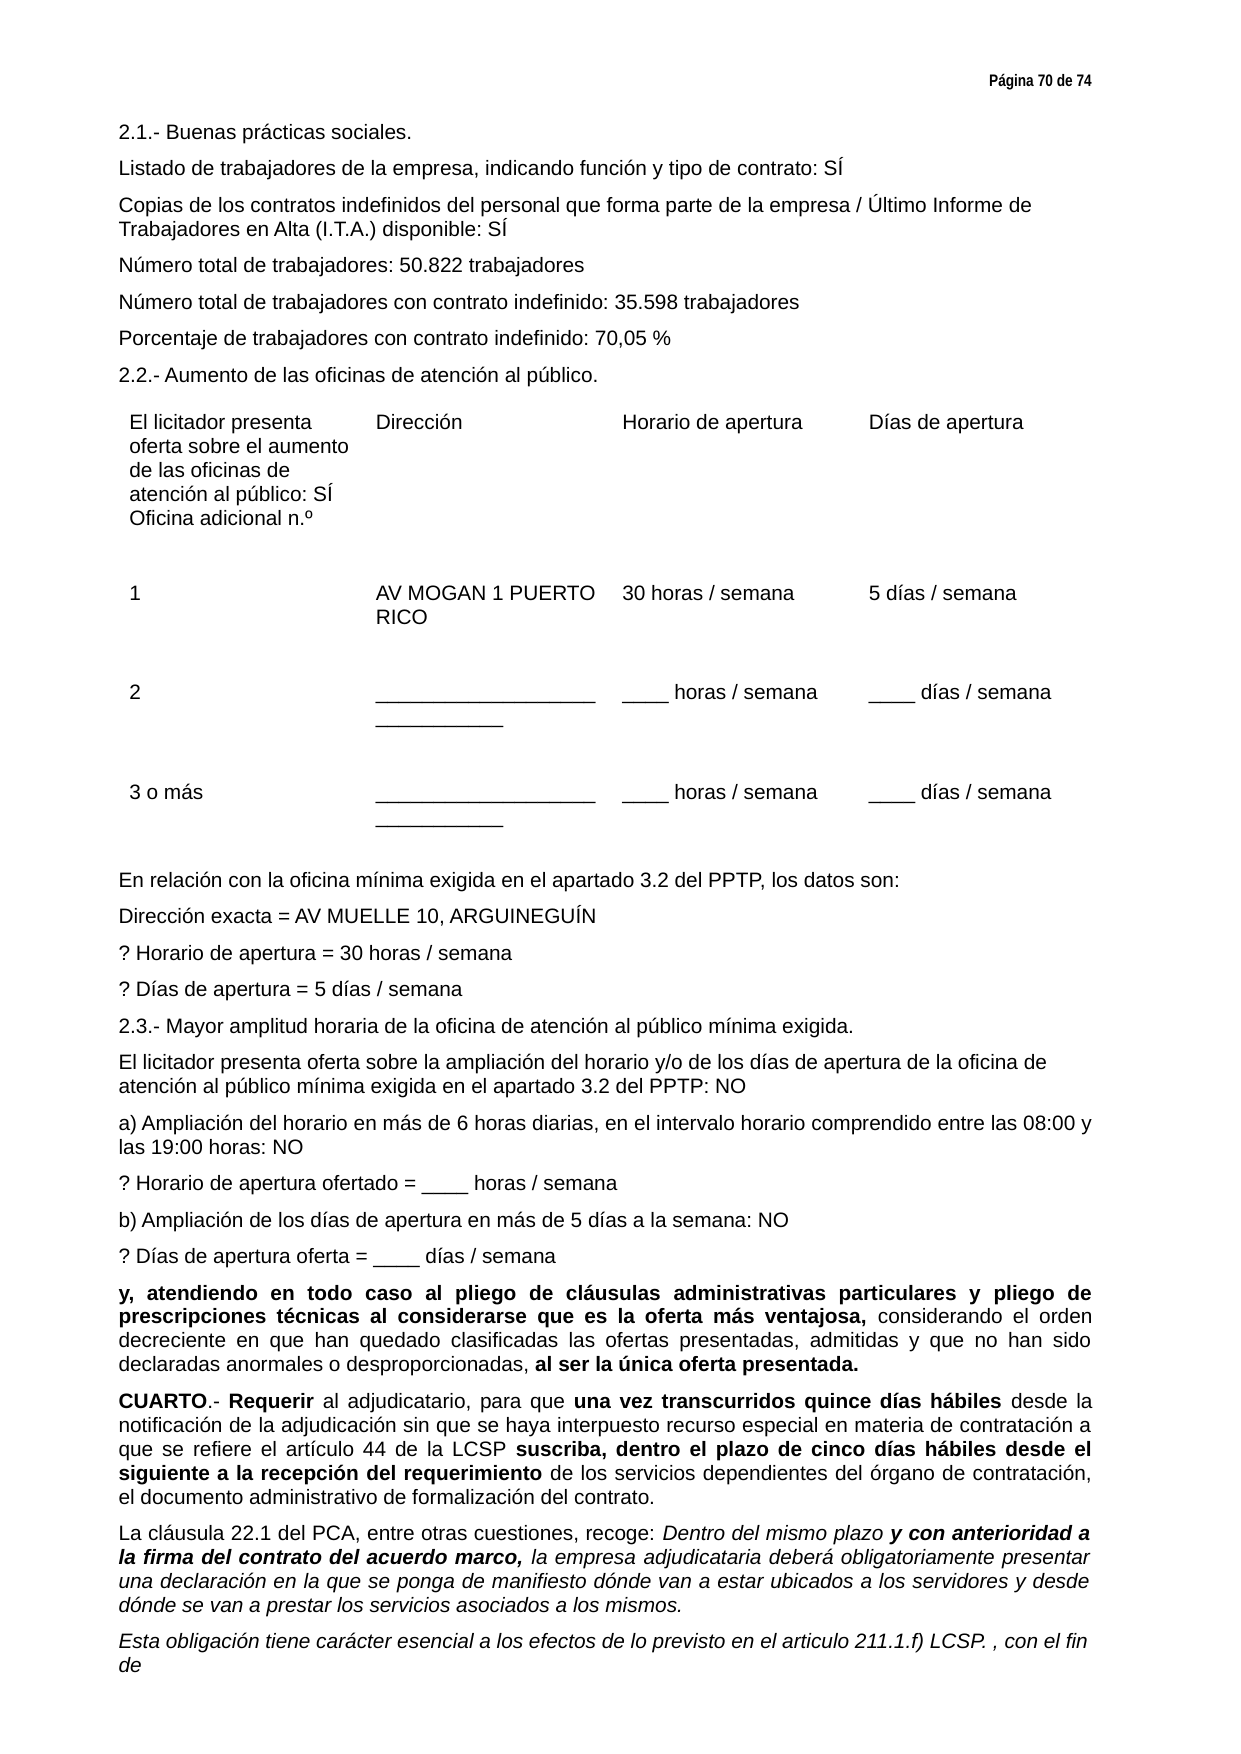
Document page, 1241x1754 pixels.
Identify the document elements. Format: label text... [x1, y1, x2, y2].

table_header Horario de apertura [611, 399, 857, 570]
text Dirección exacta = AV MUELLE 10, ARGUINEGUÍN [118, 904, 1092, 928]
text 2.2.- Aumento de las oficinas de atención al público. [118, 362, 1092, 386]
table_header El licitador presenta oferta sobre el aumento de las oficinas de atención al público: SÍ Oficina adicional n.º [118, 399, 364, 570]
text 2.3.- Mayor amplitud horaria de la oficina de atención al público mínima exigida. [118, 1014, 1092, 1038]
table_header Días de apertura [858, 399, 1104, 570]
table_cell ____ horas / semana [611, 669, 857, 768]
text 2.1.- Buenas prácticas sociales. [118, 120, 1092, 144]
table_cell AV MOGAN 1 PUERTO RICO [365, 570, 611, 669]
text En relación con la oficina mínima exigida en el apartado 3.2 del PPTP, los datos son: [118, 868, 1092, 892]
table_cell ____ días / semana [858, 769, 1104, 868]
table_cell 5 días / semana [858, 570, 1104, 669]
table_cell 2 [118, 669, 364, 768]
text Número total de trabajadores con contrato indefinido: 35.598 trabajadores [118, 289, 1092, 313]
text El licitador presenta oferta sobre la ampliación del horario y/o de los días de apertura de la oficina de atención al público mínima exigida en el apartado 3.2 del PPTP: NO [118, 1050, 1092, 1098]
table_cell ______________________________ [365, 669, 611, 768]
text Número total de trabajadores: 50.822 trabajadores [118, 253, 1092, 277]
text CUARTO.- Requerir al adjudicatario, para que una vez transcurridos quince días hábiles desde la notificación de la adjudicación sin que se haya interpuesto recurso especial en materia de contratación a que se refiere el artículo 44 de la LCSP suscriba, dentro el plazo de cinco días hábiles desde el siguiente a la recepción del requerimiento de los servicios dependientes del órgano de contratación, el documento administrativo de formalización del contrato. [118, 1389, 1092, 1508]
table_cell ____ horas / semana [611, 769, 857, 868]
table_header Dirección [365, 399, 611, 570]
text b) Ampliación de los días de apertura en más de 5 días a la semana: NO [118, 1207, 1092, 1231]
text ? Horario de apertura ofertado = ____ horas / semana [118, 1171, 1092, 1195]
text y, atendiendo en todo caso al pliego de cláusulas administrativas particulares y pliego de prescripciones técnicas al considerarse que es la oferta más ventajosa, considerando el orden decreciente en que han quedado clasificadas las ofertas presentadas, admitidas y que no han sido declaradas anormales o desproporcionadas, al ser la única oferta presentada. [118, 1280, 1092, 1376]
text La cláusula 22.1 del PCA, entre otras cuestiones, recoge: Dentro del mismo plazo y con anterioridad a la firma del contrato del acuerdo marco, la empresa adjudicataria deberá obligatoriamente presentar una declaración en la que se ponga de manifiesto dónde van a estar ubicados a los servidores y desde dónde se van a prestar los servicios asociados a los mismos. [118, 1521, 1092, 1617]
text ? Horario de apertura = 30 horas / semana [118, 941, 1092, 965]
text Porcentaje de trabajadores con contrato indefinido: 70,05 % [118, 326, 1092, 350]
text Listado de trabajadores de la empresa, indicando función y tipo de contrato: SÍ [118, 156, 1092, 180]
table_cell ____ días / semana [858, 669, 1104, 768]
text Copias de los contratos indefinidos del personal que forma parte de la empresa / Último Informe de Trabajadores en Alta (I.T.A.) disponible: SÍ [118, 193, 1092, 241]
table_cell ______________________________ [365, 769, 611, 868]
text Esta obligación tiene carácter esencial a los efectos de lo previsto en el articulo 211.1.f) LCSP. , con el fin de [118, 1629, 1092, 1677]
text a) Ampliación del horario en más de 6 horas diarias, en el intervalo horario comprendido entre las 08:00 y las 19:00 horas: NO [118, 1111, 1092, 1158]
text ? Días de apertura = 5 días / semana [118, 977, 1092, 1001]
text ? Días de apertura oferta = ____ días / semana [118, 1244, 1092, 1268]
table_cell 3 o más [118, 769, 364, 868]
table_cell 1 [118, 570, 364, 669]
table_cell 30 horas / semana [611, 570, 857, 669]
